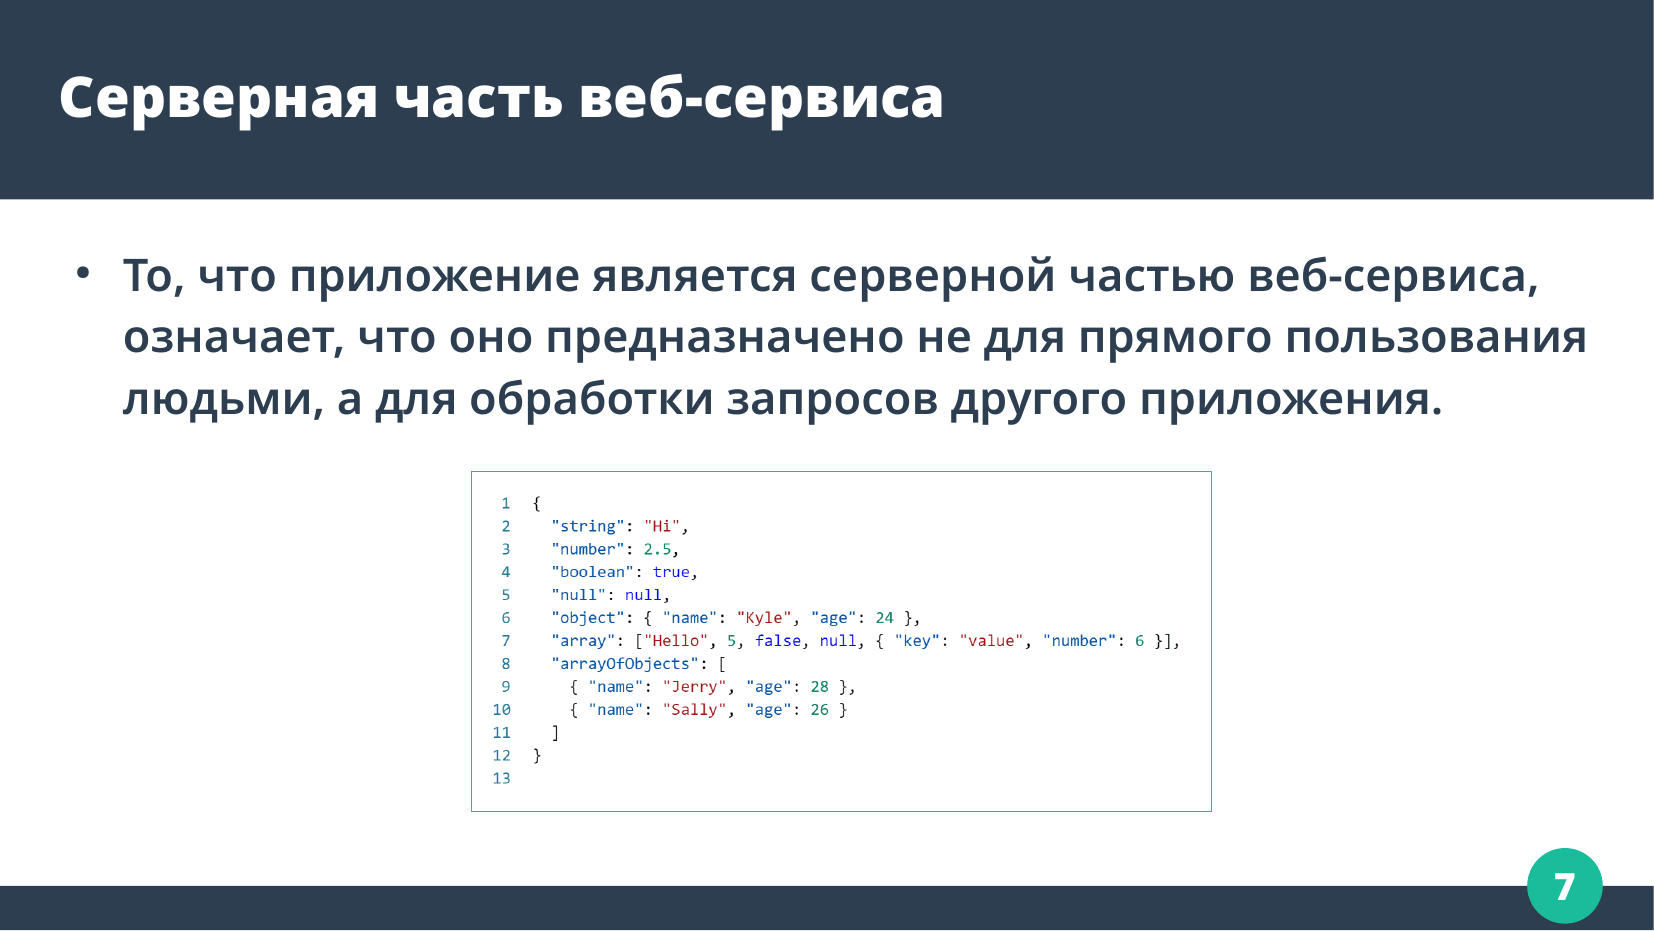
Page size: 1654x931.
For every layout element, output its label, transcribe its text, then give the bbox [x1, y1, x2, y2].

list То, что приложение является серверной частью веб-сервиса, означает, что оно предназначено не для прямого пользования людьми, а для обработки запросов другого приложения. [59, 243, 1595, 473]
title Серверная часть веб-сервиса [59, 37, 1595, 155]
picture [472, 472, 1211, 811]
